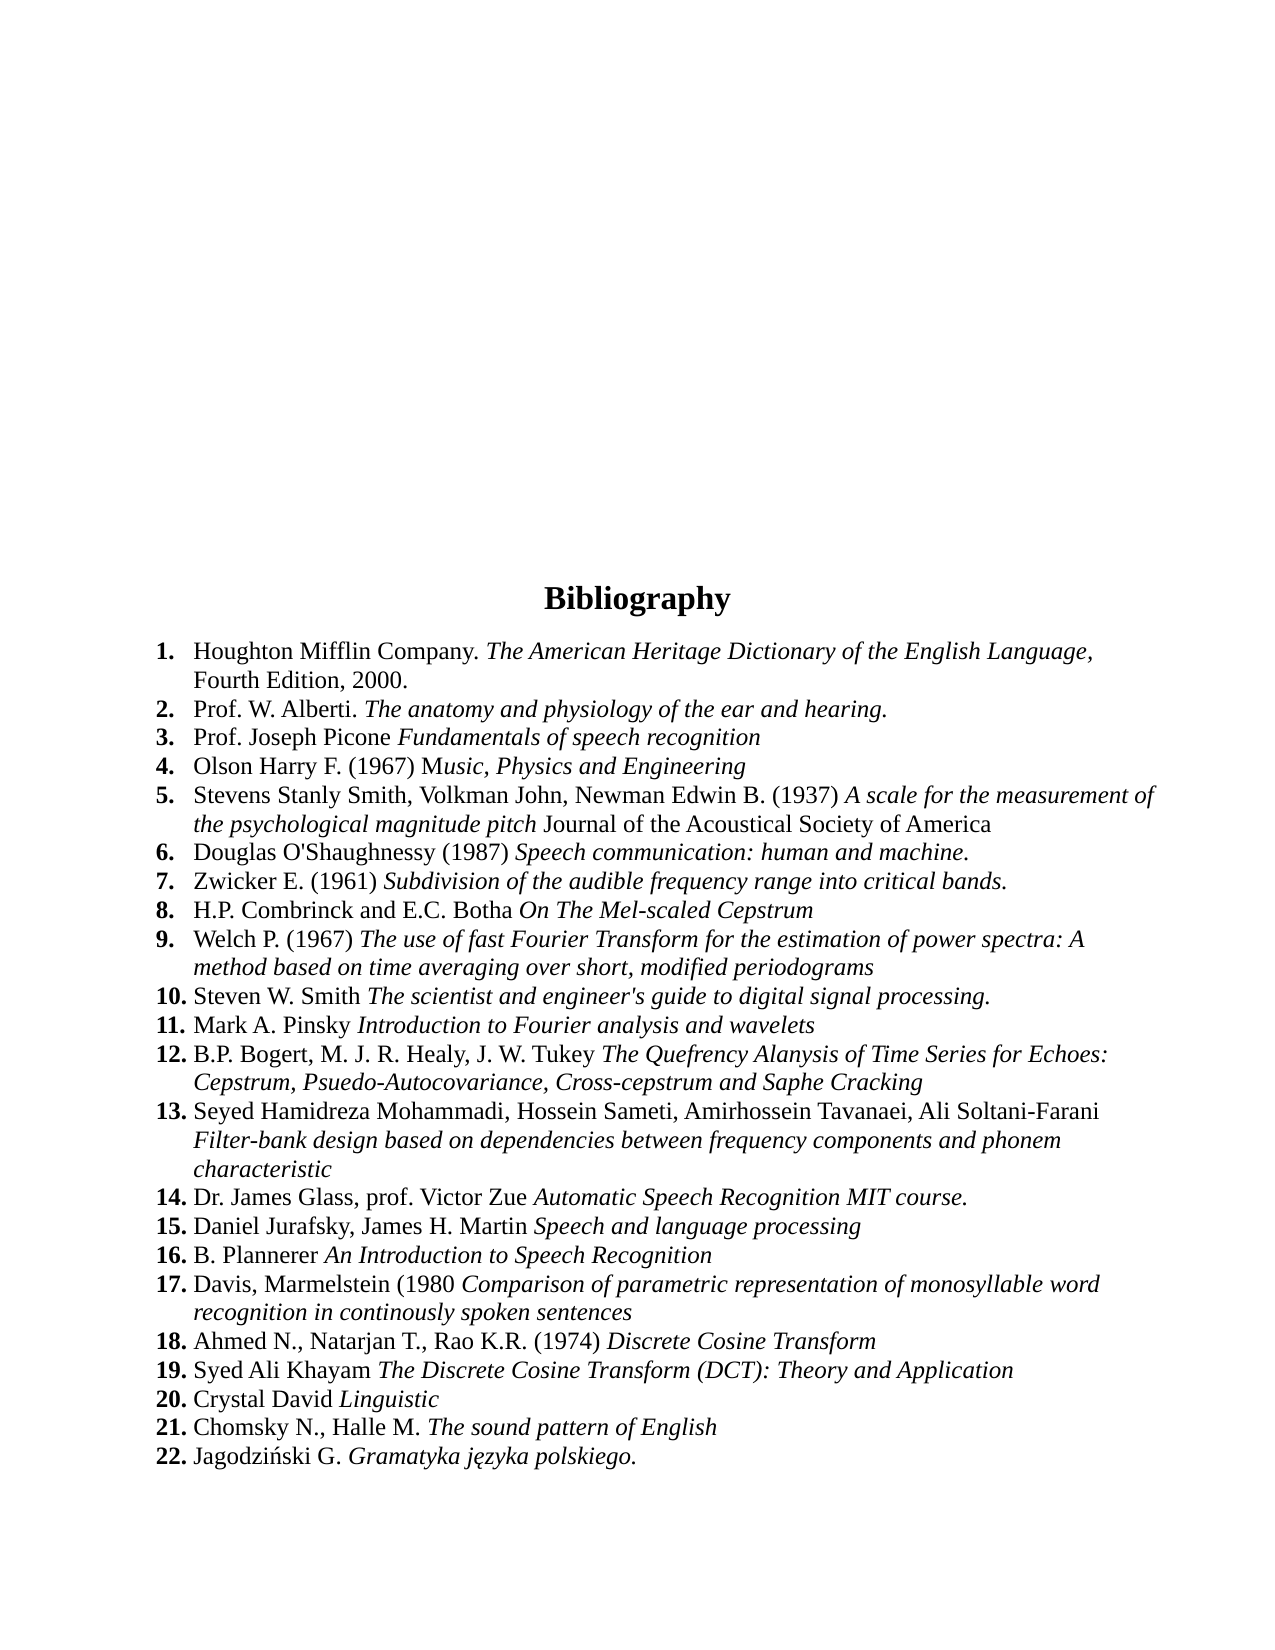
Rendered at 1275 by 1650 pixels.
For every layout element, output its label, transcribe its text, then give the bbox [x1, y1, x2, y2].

list B.P. Bogert, M. J. R. Healy, J. W. Tukey The Quefrency Alanysis of Time Series for Echoes: Cepstrum, Psuedo-Autocovariance, Cross-cepstrum and Saphe Cracking [156, 1039, 1157, 1096]
list Prof. Joseph Picone Fundamentals of speech recognition [156, 722, 1157, 751]
list Dr. James Glass, prof. Victor Zue Automatic Speech Recognition MIT course. [156, 1182, 1157, 1211]
list Jagodziński G. Gramatyka języka polskiego. [156, 1441, 1157, 1470]
list Houghton Mifflin Company. The American Heritage Dictionary of the English Language, Fourth Edition, 2000. [156, 636, 1157, 694]
list Prof. W. Alberti. The anatomy and physiology of the ear and hearing. [156, 694, 1157, 722]
list Syed Ali Khayam The Discrete Cosine Transform (DCT): Theory and Application [156, 1355, 1157, 1384]
list Filter-bank design based on dependencies between frequency components and phonem characteristic [156, 1125, 1157, 1182]
list Ahmed N., Natarjan T., Rao K.R. (1974) Discrete Cosine Transform [156, 1326, 1157, 1355]
list Daniel Jurafsky, James H. Martin Speech and language processing [156, 1211, 1157, 1240]
list Davis, Marmelstein (1980 Comparison of parametric representation of monosyllable word recognition in continously spoken sentences [156, 1269, 1157, 1326]
list Welch P. (1967) The use of fast Fourier Transform for the estimation of power spectra: A method based on time averaging over short, modified periodograms [156, 924, 1157, 981]
list Zwicker E. (1961) Subdivision of the audible frequency range into critical bands. [156, 866, 1157, 895]
list Steven W. Smith The scientist and engineer's guide to digital signal processing. [156, 981, 1157, 1010]
list Douglas O'Shaughnessy (1987) Speech communication: human and machine. [156, 837, 1157, 866]
text Bibliography [118, 578, 1157, 616]
list Chomsky N., Halle M. The sound pattern of English [156, 1412, 1157, 1441]
list Crystal David Linguistic [156, 1384, 1157, 1412]
list Stevens Stanly Smith, Volkman John, Newman Edwin B. (1937) A scale for the measurement of the psychological magnitude pitch Journal of the Acoustical Society of America [156, 780, 1157, 837]
list Seyed Hamidreza Mohammadi, Hossein Sameti, Amirhossein Tavanaei, Ali Soltani-Farani [156, 1096, 1157, 1125]
list B. Plannerer An Introduction to Speech Recognition [156, 1240, 1157, 1269]
list Olson Harry F. (1967) Music, Physics and Engineering [156, 751, 1157, 780]
list Mark A. Pinsky Introduction to Fourier analysis and wavelets [156, 1010, 1157, 1039]
list H.P. Combrinck and E.C. Botha On The Mel-scaled Cepstrum [156, 895, 1157, 924]
